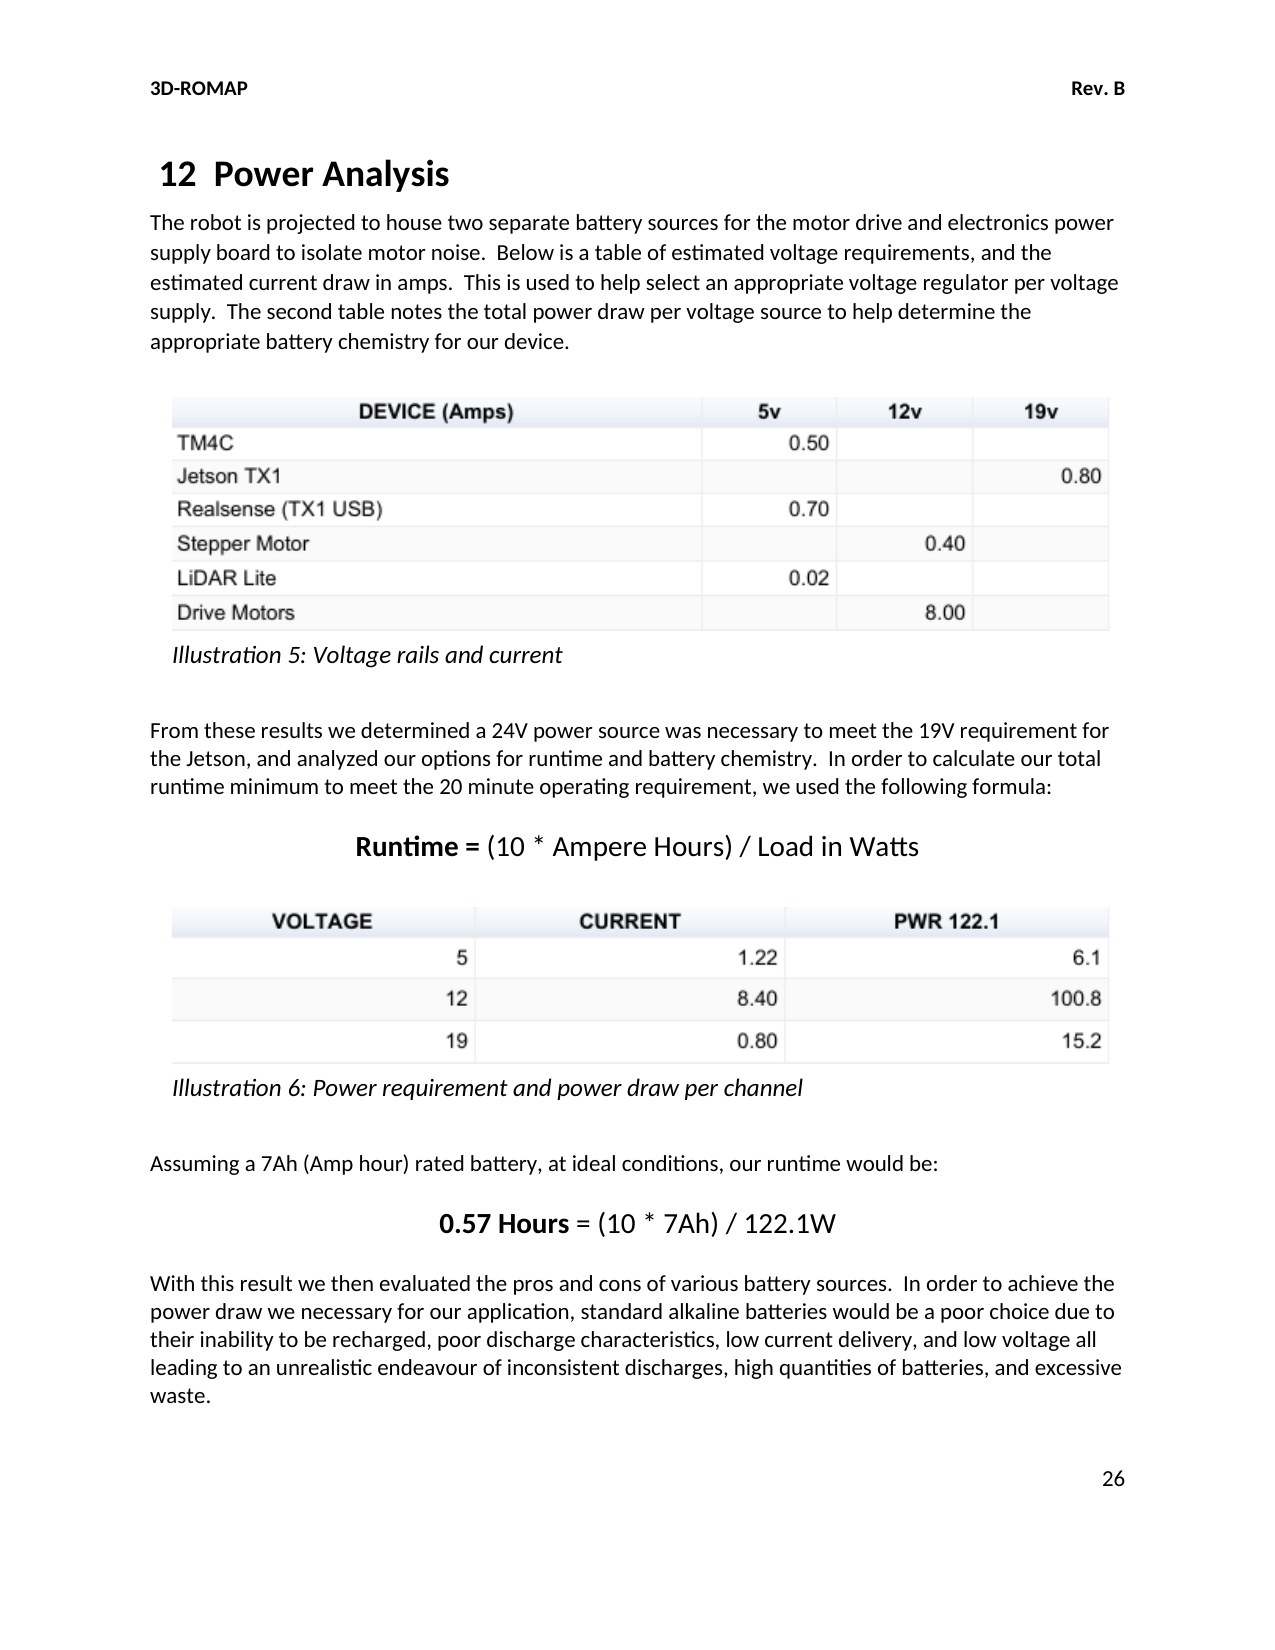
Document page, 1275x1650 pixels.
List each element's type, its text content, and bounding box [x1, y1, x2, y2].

picture [171, 397, 1110, 631]
text Assuming a 7Ah (Amp hour) rated battery, at ideal conditions, our runtime would be: [150, 1149, 1125, 1177]
text [172, 895, 1109, 907]
text 0.57 Hours = (10 * 7Ah) / 122.1W [150, 1205, 1125, 1241]
text With this result we then evaluated the pros and cons of various battery sources. In order to achieve the power draw we necessary for our application, standard alkaline batteries would be a poor choice due to their inability to be recharged, poor discharge characteristics, low current delivery, and low voltage all leading to an unrealistic endeavour of inconsistent discharges, high quantities of batteries, and excessive waste. [150, 1269, 1125, 1409]
text The robot is projected to house two separate battery sources for the motor drive and electronics power supply board to isolate motor noise. Below is a table of estimated voltage requirements, and the estimated current draw in amps. This is used to help select an appropriate voltage regulator per voltage supply. The second table notes the total power draw per voltage source to help determine the appropriate battery chemistry for our device. [150, 208, 1125, 355]
text Runtime = (10 * Ampere Hours) / Load in Watts [150, 828, 1125, 864]
picture [171, 907, 1110, 1064]
subtitle Power Analysis [150, 150, 1125, 196]
text Illustration 5: Voltage rails and current [172, 631, 1109, 669]
text Illustration 6: Power requirement and power draw per channel [172, 1064, 1109, 1103]
text From these results we determined a 24V power source was necessary to meet the 19V requirement for the Jetson, and analyzed our options for runtime and battery chemistry. In order to calculate our total runtime minimum to meet the 20 minute operating requirement, we used the following formula: [150, 716, 1125, 800]
